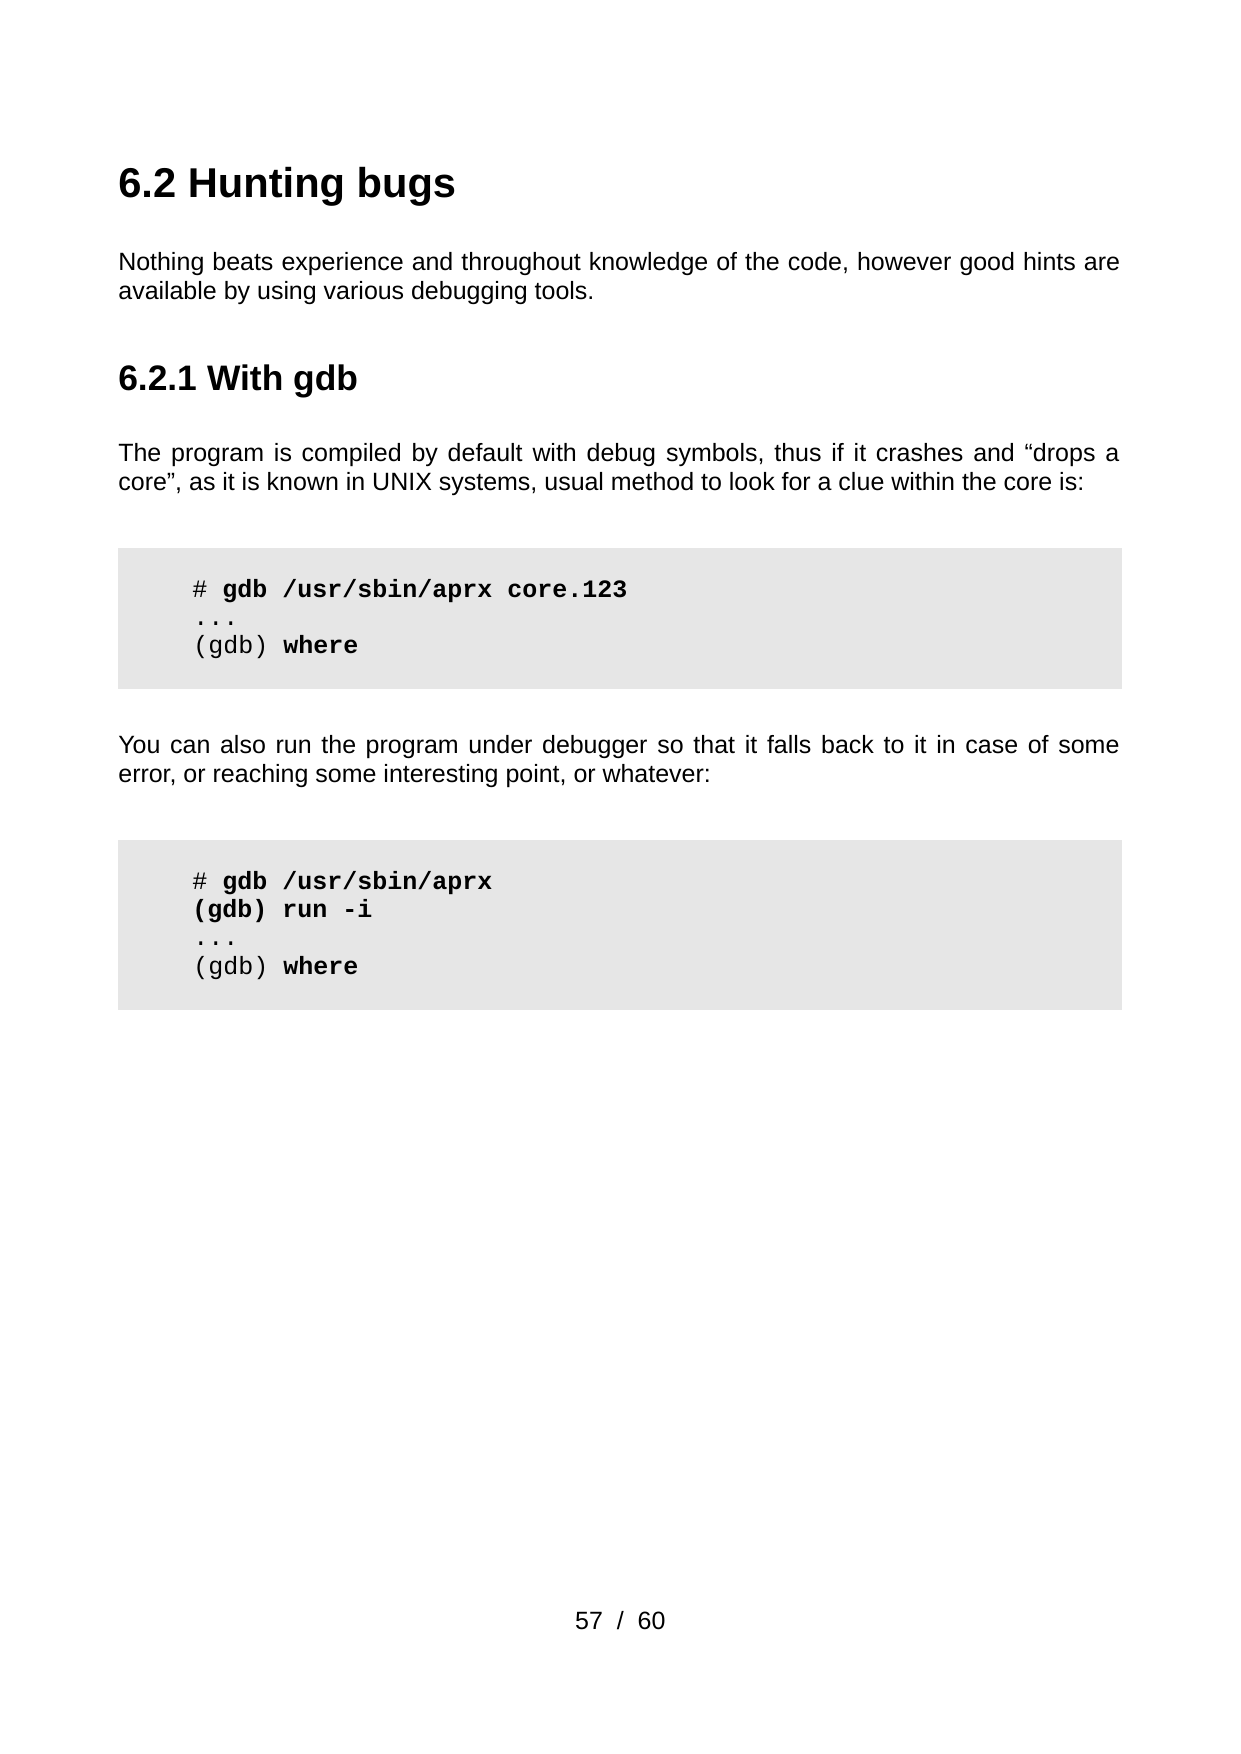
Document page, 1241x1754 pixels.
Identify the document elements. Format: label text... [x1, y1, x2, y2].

text The program is compiled by default with debug symbols, thus if it crashes and “drops a core”, as it is known in UNIX systems, usual method to look for a clue within the core is: [118, 438, 1122, 496]
text ... [118, 925, 1122, 953]
subtitle Hunting bugs [118, 159, 1122, 207]
text You can also run the program under debugger so that it falls back to it in case of some error, or reaching some interesting point, or whatever: [118, 730, 1122, 788]
text # gdb /usr/sbin/aprx [118, 868, 1122, 897]
text (gdb) where [118, 953, 1122, 982]
text (gdb) run -i [118, 897, 1122, 925]
text # gdb /usr/sbin/aprx core.123 [118, 576, 1122, 604]
text ... [118, 604, 1122, 633]
text Nothing beats experience and throughout knowledge of the code, however good hints are available by using various debugging tools. [118, 247, 1122, 304]
text (gdb) where [118, 633, 1122, 661]
subtitle With gdb [118, 357, 1122, 398]
